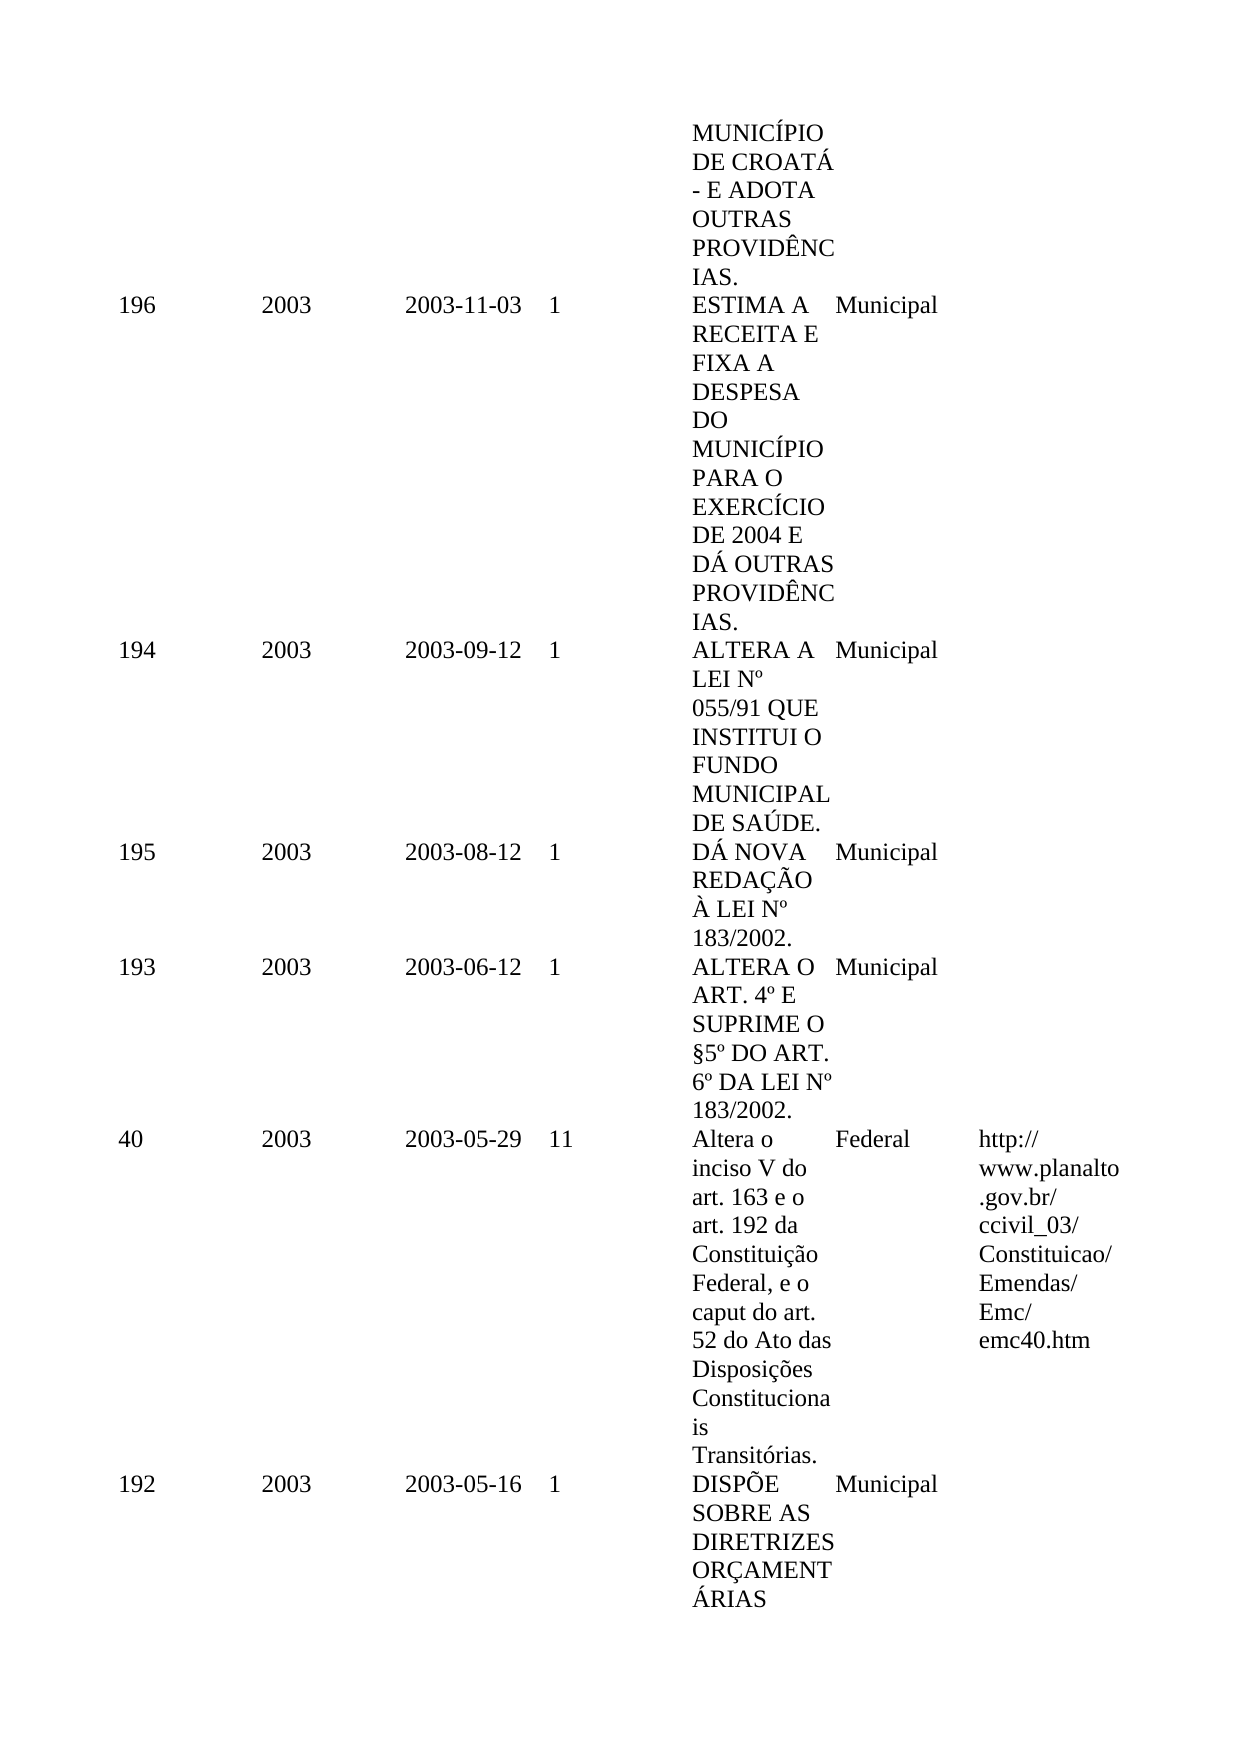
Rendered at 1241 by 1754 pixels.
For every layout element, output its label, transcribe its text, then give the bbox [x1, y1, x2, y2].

table_cell [261, 118, 405, 291]
table_cell [979, 291, 1122, 636]
table_cell [548, 118, 692, 291]
table_cell Municipal [835, 1469, 979, 1613]
table_cell 193 [118, 952, 261, 1124]
table_cell 2003 [261, 291, 405, 636]
table_cell 11 [548, 1124, 692, 1469]
table_cell 2003-11-03 [405, 291, 548, 636]
table_cell 1 [548, 952, 692, 1124]
table_cell Municipal [835, 837, 979, 952]
table_cell [118, 118, 261, 291]
table_cell 2003-05-16 [405, 1469, 548, 1613]
table_cell [979, 837, 1122, 952]
table_cell 2003-09-12 [405, 636, 548, 837]
table_cell 1 [548, 837, 692, 952]
table_cell 2003 [261, 952, 405, 1124]
table_cell 2003-06-12 [405, 952, 548, 1124]
table_cell 2003-05-29 [405, 1124, 548, 1469]
table_cell [979, 118, 1122, 291]
table_cell http://www.planalto.gov.br/ccivil_03/Constituicao/Emendas/Emc/emc40.htm [979, 1124, 1122, 1469]
table_cell DISPÕE SOBRE AS DIRETRIZES ORÇAMENTÁRIAS [692, 1469, 835, 1613]
table_cell ESTIMA A RECEITA E FIXA A DESPESA DO MUNICÍPIO PARA O EXERCÍCIO DE 2004 E DÁ OUTRAS PROVIDÊNCIAS. [692, 291, 835, 636]
table_cell 192 [118, 1469, 261, 1613]
table_cell 1 [548, 636, 692, 837]
table_cell [979, 636, 1122, 837]
table_cell [835, 118, 979, 291]
table_cell Municipal [835, 952, 979, 1124]
table_cell Municipal [835, 636, 979, 837]
table_cell 194 [118, 636, 261, 837]
table_cell ALTERA O ART. 4º E SUPRIME O §5º DO ART. 6º DA LEI Nº 183/2002. [692, 952, 835, 1124]
table_cell 1 [548, 291, 692, 636]
table_cell MUNICÍPIO DE CROATÁ - E ADOTA OUTRAS PROVIDÊNCIAS. [692, 118, 835, 291]
table_cell 2003-08-12 [405, 837, 548, 952]
table_cell 196 [118, 291, 261, 636]
table_cell 2003 [261, 636, 405, 837]
table_cell 40 [118, 1124, 261, 1469]
table_cell Federal [835, 1124, 979, 1469]
table_cell [405, 118, 548, 291]
table_cell 195 [118, 837, 261, 952]
table_cell [979, 1469, 1122, 1613]
table_cell 2003 [261, 837, 405, 952]
table_cell [979, 952, 1122, 1124]
table_cell 2003 [261, 1469, 405, 1613]
table_cell Altera o inciso V do art. 163 e o art. 192 da Constituição Federal, e o caput do art. 52 do Ato das Disposições Constitucionais Transitórias. [692, 1124, 835, 1469]
table_cell 2003 [261, 1124, 405, 1469]
table_cell Municipal [835, 291, 979, 636]
table_cell 1 [548, 1469, 692, 1613]
table_cell DÁ NOVA REDAÇÃO À LEI Nº 183/2002. [692, 837, 835, 952]
table_cell ALTERA A LEI Nº 055/91 QUE INSTITUI O FUNDO MUNICIPAL DE SAÚDE. [692, 636, 835, 837]
